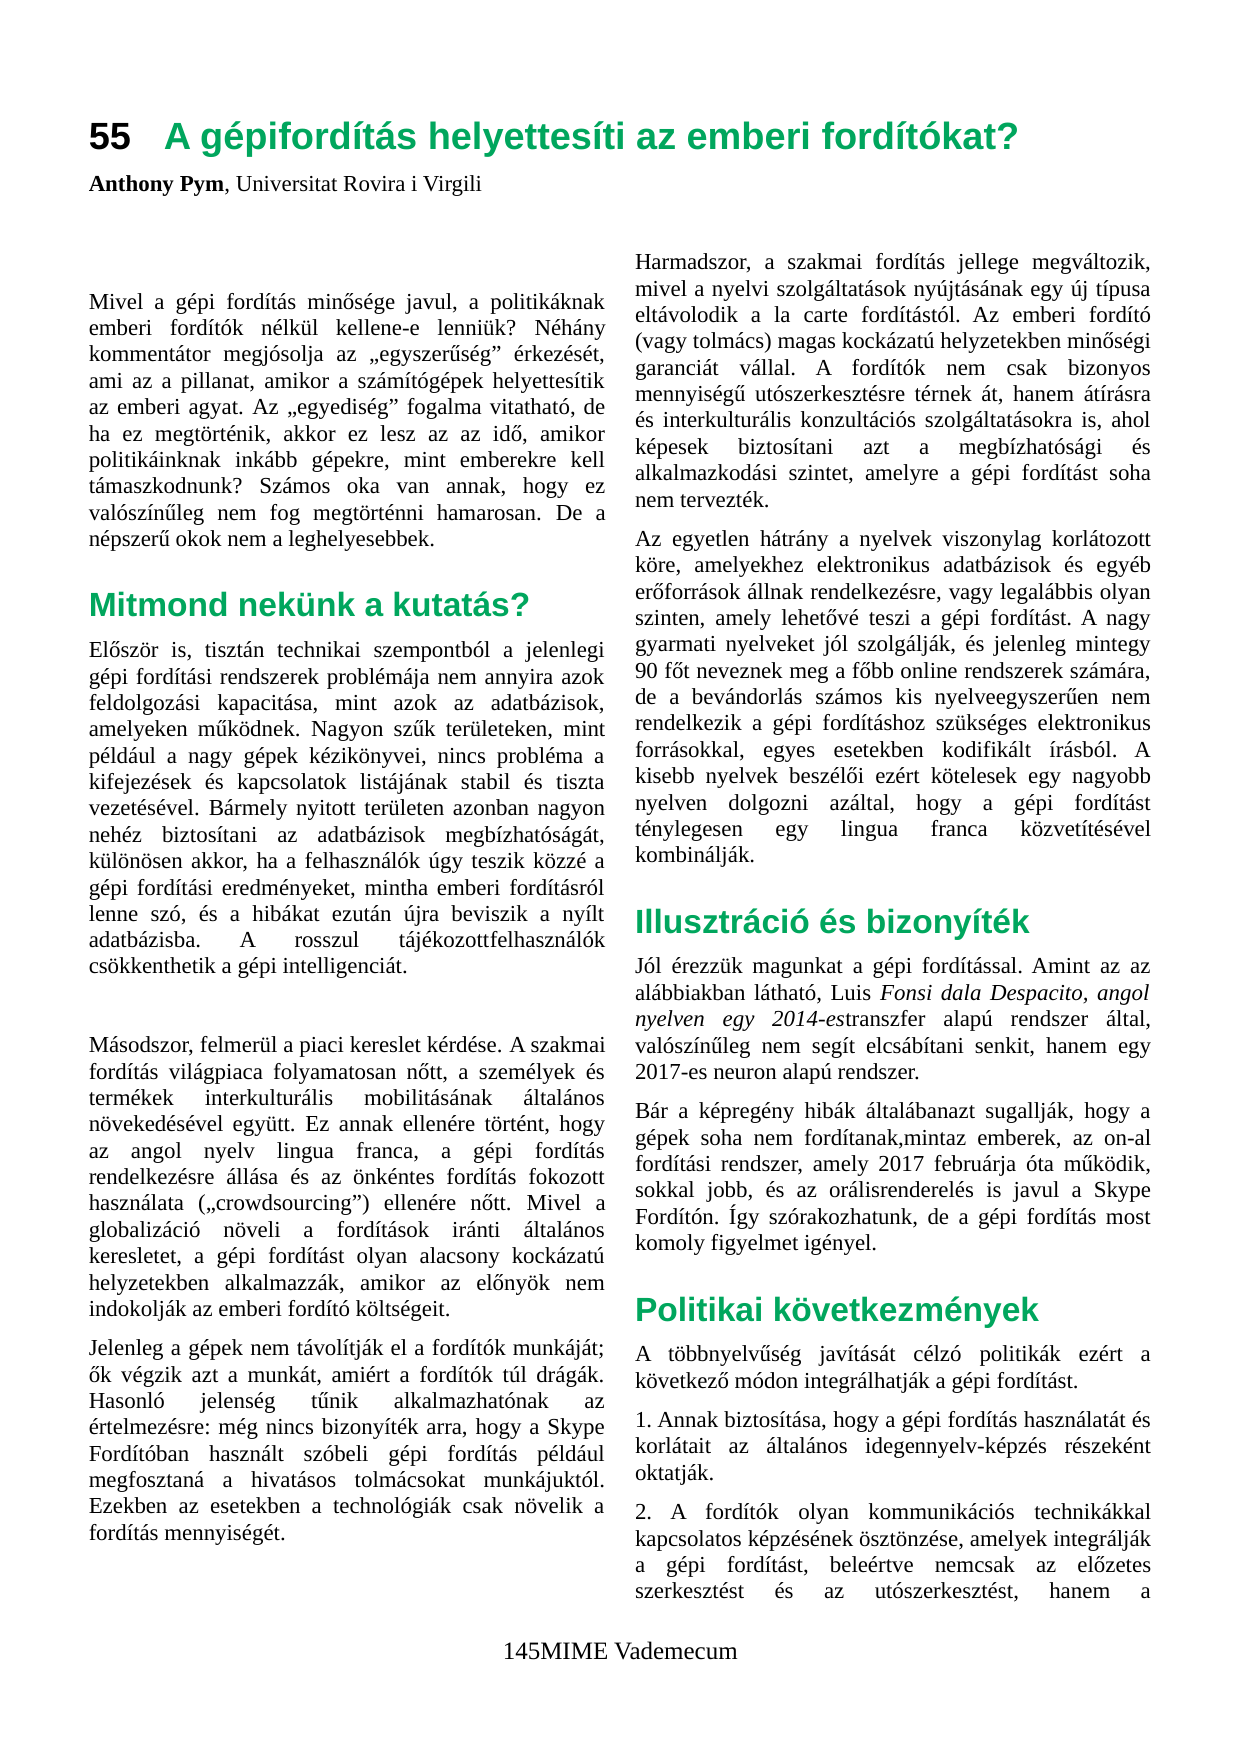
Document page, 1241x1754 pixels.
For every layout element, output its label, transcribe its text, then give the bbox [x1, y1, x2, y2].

text Anthony Pym, Universitat Rovira i Virgili [88, 170, 1152, 196]
text Először is, tisztán technikai szempontból a jelenlegi gépi fordítási rendszerek problémája nem annyira azok feldolgozási kapacitása, mint azok az adatbázisok, amelyeken működnek. Nagyon szűk területeken, mint például a nagy gépek kézikönyvei, nincs probléma a kifejezések és kapcsolatok listájának stabil és tiszta vezetésével. Bármely nyitott területen azonban nagyon nehéz biztosítani az adatbázisok megbízhatóságát, különösen akkor, ha a felhasználók úgy teszik közzé a gépi fordítási eredményeket, mintha emberi fordításról lenne szó, és a hibákat ezután újra beviszik a nyílt adatbázisba. A rosszul tájékozottfelhasználók csökkenthetik a gépi intelligenciát. [88, 636, 605, 979]
text Bár a képregény hibák általábanazt sugallják, hogy a gépek soha nem fordítanak,mintaz emberek, az on-al fordítási rendszer, amely 2017 februárja óta működik, sokkal jobb, és az orálisrenderelés is javul a Skype Fordítón. Így szórakozhatunk, de a gépi fordítás most komoly figyelmet igényel. [635, 1097, 1152, 1256]
text Mivel a gépi fordítás minősége javul, a politikáknak emberi fordítók nélkül kellene-e lenniük? Néhány kommentátor megjósolja az „egyszerűség” érkezését, ami az a pillanat, amikor a számítógépek helyettesítik az emberi agyat. Az „egyediség” fogalma vitatható, de ha ez megtörténik, akkor ez lesz az az idő, amikor politikáinknak inkább gépekre, mint emberekre kell támaszkodnunk? Számos oka van annak, hogy ez valószínűleg nem fog megtörténni hamarosan. De a népszerű okok nem a leghelyesebbek. [88, 288, 605, 551]
subtitle Politikai következmények [635, 1289, 1152, 1328]
text Harmadszor, a szakmai fordítás jellege megváltozik, mivel a nyelvi szolgáltatások nyújtásának egy új típusa eltávolodik a la carte fordítástól. Az emberi fordító (vagy tolmács) magas kockázatú helyzetekben minőségi garanciát vállal. A fordítók nem csak bizonyos mennyiségű utószerkesztésre térnek át, hanem átírásra és interkulturális konzultációs szolgáltatásokra is, ahol képesek biztosítani azt a megbízhatósági és alkalmazkodási szintet, amelyre a gépi fordítást soha nem tervezték. [635, 248, 1152, 512]
text Jól érezzük magunkat a gépi fordítással. Amint az az alábbiakban látható, Luis Fonsi dala Despacito, angol nyelven egy 2014-estranszfer alapú rendszer által, valószínűleg nem segít elcsábítani senkit, hanem egy 2017-es neuron alapú rendszer. [635, 953, 1152, 1084]
text A többnyelvűség javítását célzó politikák ezért a következő módon integrálhatják a gépi fordítást. [635, 1341, 1152, 1393]
subtitle Illusztráció és bizonyíték [635, 901, 1152, 940]
text Jelenleg a gépek nem távolítják el a fordítók munkáját; ők végzik azt a munkát, amiért a fordítók túl drágák. Hasonló jelenség tűnik alkalmazhatónak az értelmezésre: még nincs bizonyíték arra, hogy a Skype Fordítóban használt szóbeli gépi fordítás például megfosztaná a hivatásos tolmácsokat munkájuktól. Ezekben az esetekben a technológiák csak növelik a fordítás mennyiségét. [88, 1334, 605, 1545]
subtitle A gépifordítás helyettesíti az emberi fordítókat? [88, 113, 1152, 157]
text 2. A fordítók olyan kommunikációs technikákkal kapcsolatos képzésének ösztönzése, amelyek integrálják a gépi fordítást, beleértve nemcsak az előzetes szerkesztést és az utószerkesztést, hanem a [635, 1498, 1152, 1604]
text Másodszor, felmerül a piaci kereslet kérdése. A szakmai fordítás világpiaca folyamatosan nőtt, a személyek és termékek interkulturális mobilitásának általános növekedésével együtt. Ez annak ellenére történt, hogy az angol nyelv lingua franca, a gépi fordítás rendelkezésre állása és az önkéntes fordítás fokozott használata („crowdsourcing”) ellenére nőtt. Mivel a globalizáció növeli a fordítások iránti általános keresletet, a gépi fordítást olyan alacsony kockázatú helyzetekben alkalmazzák, amikor az előnyök nem indokolják az emberi fordító költségeit. [88, 1031, 605, 1321]
text 1. Annak biztosítása, hogy a gépi fordítás használatát és korlátait az általános idegennyelv-képzés részeként oktatják. [635, 1406, 1152, 1485]
subtitle Mitmond nekünk a kutatás? [88, 585, 605, 624]
text Az egyetlen hátrány a nyelvek viszonylag korlátozott köre, amelyekhez elektronikus adatbázisok és egyéb erőforrások állnak rendelkezésre, vagy legalábbis olyan szinten, amely lehetővé teszi a gépi fordítást. A nagy gyarmati nyelveket jól szolgálják, és jelenleg mintegy 90 főt neveznek meg a főbb online rendszerek számára, de a bevándorlás számos kis nyelveegyszerűen nem rendelkezik a gépi fordításhoz szükséges elektronikus forrásokkal, egyes esetekben kodifikált írásból. A kisebb nyelvek beszélői ezért kötelesek egy nagyobb nyelven dolgozni azáltal, hogy a gépi fordítást ténylegesen egy lingua franca közvetítésével kombinálják. [635, 525, 1152, 868]
